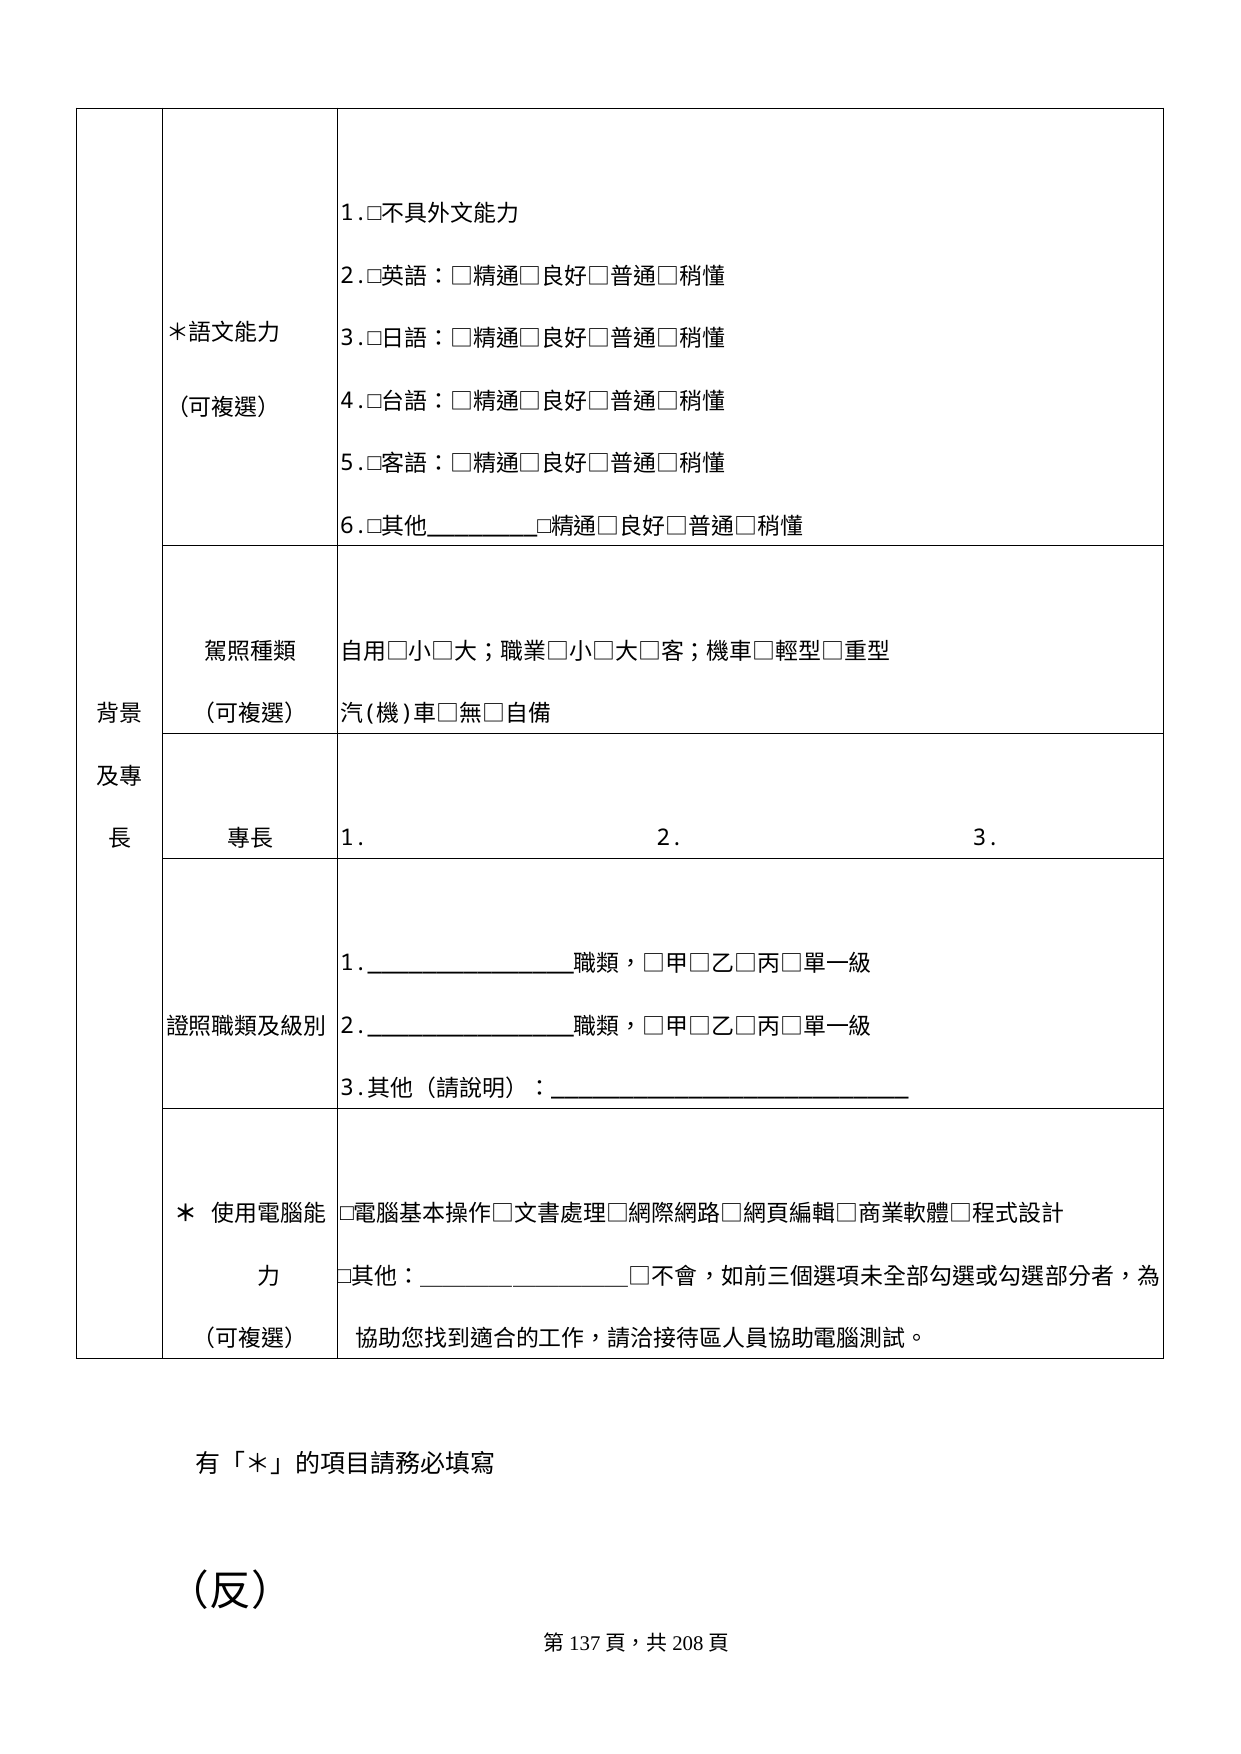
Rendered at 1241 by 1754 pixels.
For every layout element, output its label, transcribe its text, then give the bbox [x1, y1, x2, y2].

table_cell 證照職類及級別 [163, 859, 337, 1108]
table_cell 1._______________職類，□甲□乙□丙□單一級 2._______________職類，□甲□乙□丙□單一級 3.其他（請說明）：__________________________ [338, 859, 1163, 1108]
table_cell 自用□小□大；職業□小□大□客；機車□輕型□重型 汽(機)車□無□自備 [338, 546, 1163, 733]
table_cell 1. 2. 3. [338, 734, 1163, 858]
text 有「＊」的項目請務必填寫 [150, 1420, 1122, 1483]
table_cell 駕照種類 （可複選） [163, 546, 337, 733]
text （反） [150, 1545, 1122, 1608]
table_cell 1.□不具外文能力 2.□英語：□精通□良好□普通□稍懂 3.□日語：□精通□良好□普通□稍懂 4.□台語：□精通□良好□普通□稍懂 5.□客語：□精通□良好□普通□稍懂 6.□其他________□精通□良好□普通□稍懂 [338, 109, 1163, 545]
table_cell ＊語文能力 （可複選） [163, 109, 337, 545]
table_cell □電腦基本操作□文書處理□網際網路□網頁編輯□商業軟體□程式設計 □其他：＿＿＿＿＿＿＿＿＿□不會，如前三個選項未全部勾選或勾選部分者，為協助您找到適合的工作，請洽接待區人員協助電腦測試。 [338, 1109, 1163, 1358]
table_cell 使用電腦能力 （可複選） [163, 1109, 337, 1358]
table_cell 背景及專長 [77, 109, 162, 1358]
table_cell 專長 [163, 734, 337, 858]
